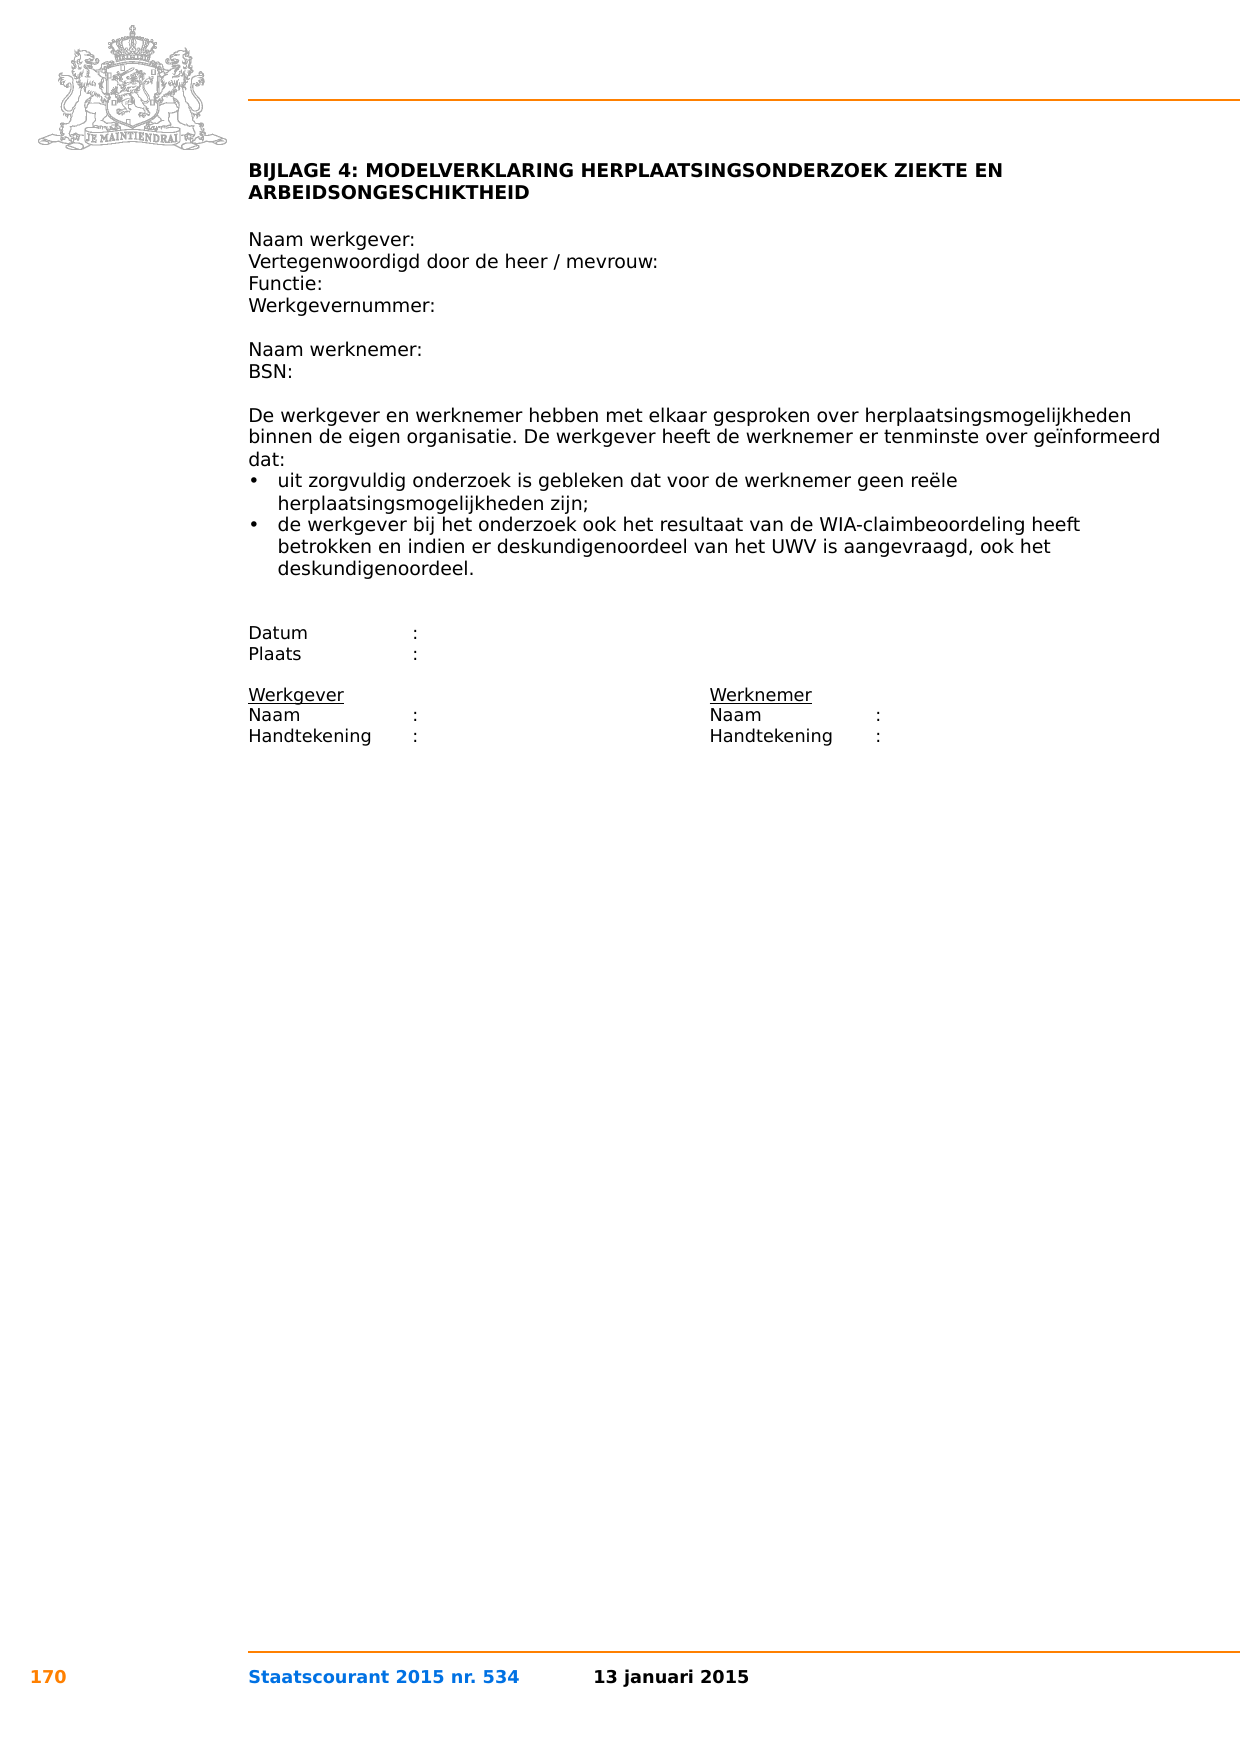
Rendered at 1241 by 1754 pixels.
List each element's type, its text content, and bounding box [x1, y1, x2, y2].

table_cell Plaats [248, 644, 406, 664]
text De werkgever en werknemer hebben met elkaar gesproken over herplaatsingsmogelijkheden binnen de eigen organisatie. De werkgever heeft de werknemer er tenminste over geïnformeerd dat: [248, 404, 1163, 470]
table_cell : [869, 726, 1163, 747]
table_cell [703, 664, 869, 685]
table_cell Datum [248, 623, 406, 643]
table_header [869, 602, 1163, 623]
table_cell [248, 664, 406, 685]
table_header [406, 602, 703, 623]
text Naam werknemer: [248, 339, 1163, 361]
table_cell [869, 644, 1163, 664]
table_cell [703, 623, 869, 643]
table_cell : [406, 644, 703, 664]
subtitle BIJLAGE 4: MODELVERKLARING HERPLAATSINGSONDERZOEK ZIEKTE EN ARBEIDSONGESCHIKTHEID [248, 160, 1163, 204]
table_cell [869, 685, 1163, 705]
table_cell [869, 623, 1163, 643]
table_cell Werknemer [703, 685, 869, 705]
text Werkgevernummer: [248, 295, 1163, 317]
table_cell : [869, 705, 1163, 726]
table_cell Handtekening [703, 726, 869, 747]
table_cell [703, 644, 869, 664]
text Naam werkgever: [248, 229, 1163, 251]
table_cell : [406, 726, 703, 747]
table_cell Handtekening [248, 726, 406, 747]
table_cell Naam [248, 705, 406, 726]
text • de werkgever bij het onderzoek ook het resultaat van de WIA-claimbeoordeling heeft betrokken en indien er deskundigenoordeel van het UWV is aangevraagd, ook het deskundigenoordeel. [248, 514, 1163, 580]
table_cell : [406, 705, 703, 726]
text Functie: [248, 273, 1163, 295]
table_header [248, 602, 406, 623]
text Vertegenwoordigd door de heer / mevrouw: [248, 251, 1163, 273]
table_cell [869, 664, 1163, 685]
table_header [703, 602, 869, 623]
table_cell : [406, 623, 703, 643]
text • uit zorgvuldig onderzoek is gebleken dat voor de werknemer geen reële herplaatsingsmogelijkheden zijn; [248, 470, 1163, 514]
table_cell Naam [703, 705, 869, 726]
picture [38, 25, 227, 150]
text BSN: [248, 361, 1163, 383]
table_cell [406, 685, 703, 705]
table_cell [406, 664, 703, 685]
table_cell Werkgever [248, 685, 406, 705]
